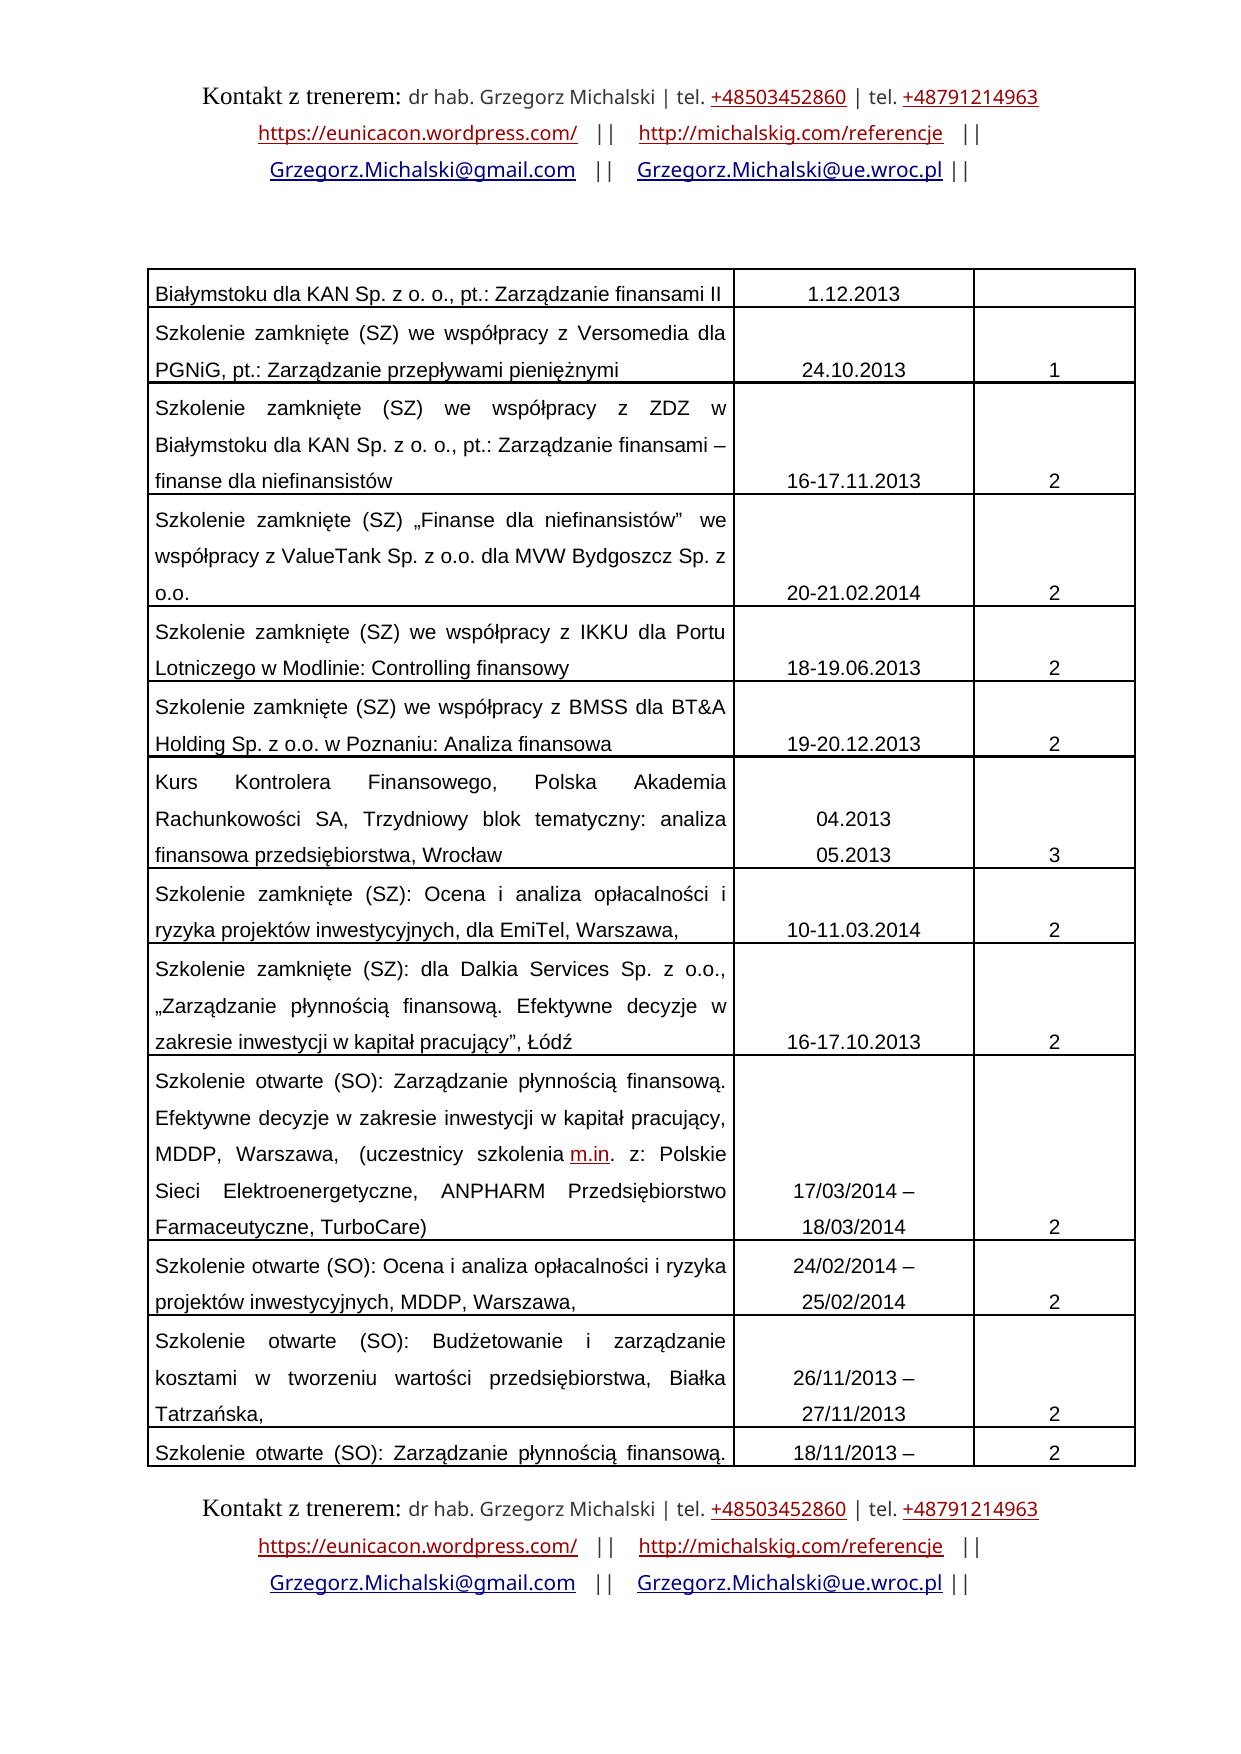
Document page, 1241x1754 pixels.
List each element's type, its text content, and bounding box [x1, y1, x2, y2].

table_cell 16-17.10.2013 [735, 944, 973, 1054]
table_cell 2 [975, 495, 1134, 605]
table_cell Szkolenie otwarte (SO): Zarządzanie płynnością finansową. Efektywne decyzje w zakresie inwestycji w kapitał pracujący, MDDP, Warszawa, (uczestnicy szkolenia m.in. z: Polskie Sieci Elektroenergetyczne, ANPHARM Przedsiębiorstwo Farmaceutyczne, TurboCare) [149, 1056, 733, 1239]
table_cell 19-20.12.2013 [735, 682, 973, 755]
table_cell 2 [975, 1241, 1134, 1314]
table_cell 18/11/2013 – [735, 1428, 973, 1464]
table_cell 16-17.11.2013 [735, 384, 973, 493]
table_cell 24.10.2013 [735, 308, 973, 381]
table_cell 2 [975, 869, 1134, 942]
table_cell Szkolenie zamknięte (SZ) we współpracy z BMSS dla BT&A Holding Sp. z o.o. w Poznaniu: Analiza finansowa [149, 682, 733, 755]
table_cell 3 [975, 758, 1134, 867]
table_cell Szkolenie zamknięte (SZ) we współpracy z ZDZ w Białymstoku dla KAN Sp. z o. o., pt.: Zarządzanie finansami – finanse dla niefinansistów [149, 384, 733, 493]
table_cell 1.12.2013 [735, 270, 973, 306]
table_cell 10-11.03.2014 [735, 869, 973, 942]
table_cell 17/03/2014 – 18/03/2014 [735, 1056, 973, 1239]
table_cell Szkolenie otwarte (SO): Ocena i analiza opłacalności i ryzyka projektów inwestycyjnych, MDDP, Warszawa, [149, 1241, 733, 1314]
table_cell 26/11/2013 – 27/11/2013 [735, 1316, 973, 1426]
table_cell 24/02/2014 – 25/02/2014 [735, 1241, 973, 1314]
table_cell 2 [975, 1316, 1134, 1426]
table_cell Szkolenie otwarte (SO): Zarządzanie płynnością finansową. [149, 1428, 733, 1464]
table_cell Szkolenie zamknięte (SZ) „Finanse dla niefinansistów” we współpracy z ValueTank Sp. z o.o. dla MVW Bydgoszcz Sp. z o.o. [149, 495, 733, 605]
table_cell 20-21.02.2014 [735, 495, 973, 605]
table_cell 2 [975, 682, 1134, 755]
table_cell [975, 270, 1134, 306]
table_cell 2 [975, 607, 1134, 680]
table_cell Szkolenie zamknięte (SZ): Ocena i analiza opłacalności i ryzyka projektów inwestycyjnych, dla EmiTel, Warszawa, [149, 869, 733, 942]
table_cell Szkolenie zamknięte (SZ) we współpracy z Versomedia dla PGNiG, pt.: Zarządzanie przepływami pieniężnymi [149, 308, 733, 381]
table_cell Białymstoku dla KAN Sp. z o. o., pt.: Zarządzanie finansami II [149, 270, 733, 306]
table_cell 2 [975, 944, 1134, 1054]
table_cell 2 [975, 1056, 1134, 1239]
table_cell 04.2013 05.2013 [735, 758, 973, 867]
table_cell 18-19.06.2013 [735, 607, 973, 680]
table_cell 1 [975, 308, 1134, 381]
table_cell Szkolenie otwarte (SO): Budżetowanie i zarządzanie kosztami w tworzeniu wartości przedsiębiorstwa, Białka Tatrzańska, [149, 1316, 733, 1426]
table_cell Kurs Kontrolera Finansowego, Polska Akademia Rachunkowości SA, Trzydniowy blok tematyczny: analiza finansowa przedsiębiorstwa, Wrocław [149, 758, 733, 867]
table_cell 2 [975, 1428, 1134, 1464]
table_cell Szkolenie zamknięte (SZ): dla Dalkia Services Sp. z o.o., „Zarządzanie płynnością finansową. Efektywne decyzje w zakresie inwestycji w kapitał pracujący”, Łódź [149, 944, 733, 1054]
table_cell 2 [975, 384, 1134, 493]
table_cell Szkolenie zamknięte (SZ) we współpracy z IKKU dla Portu Lotniczego w Modlinie: Controlling finansowy [149, 607, 733, 680]
